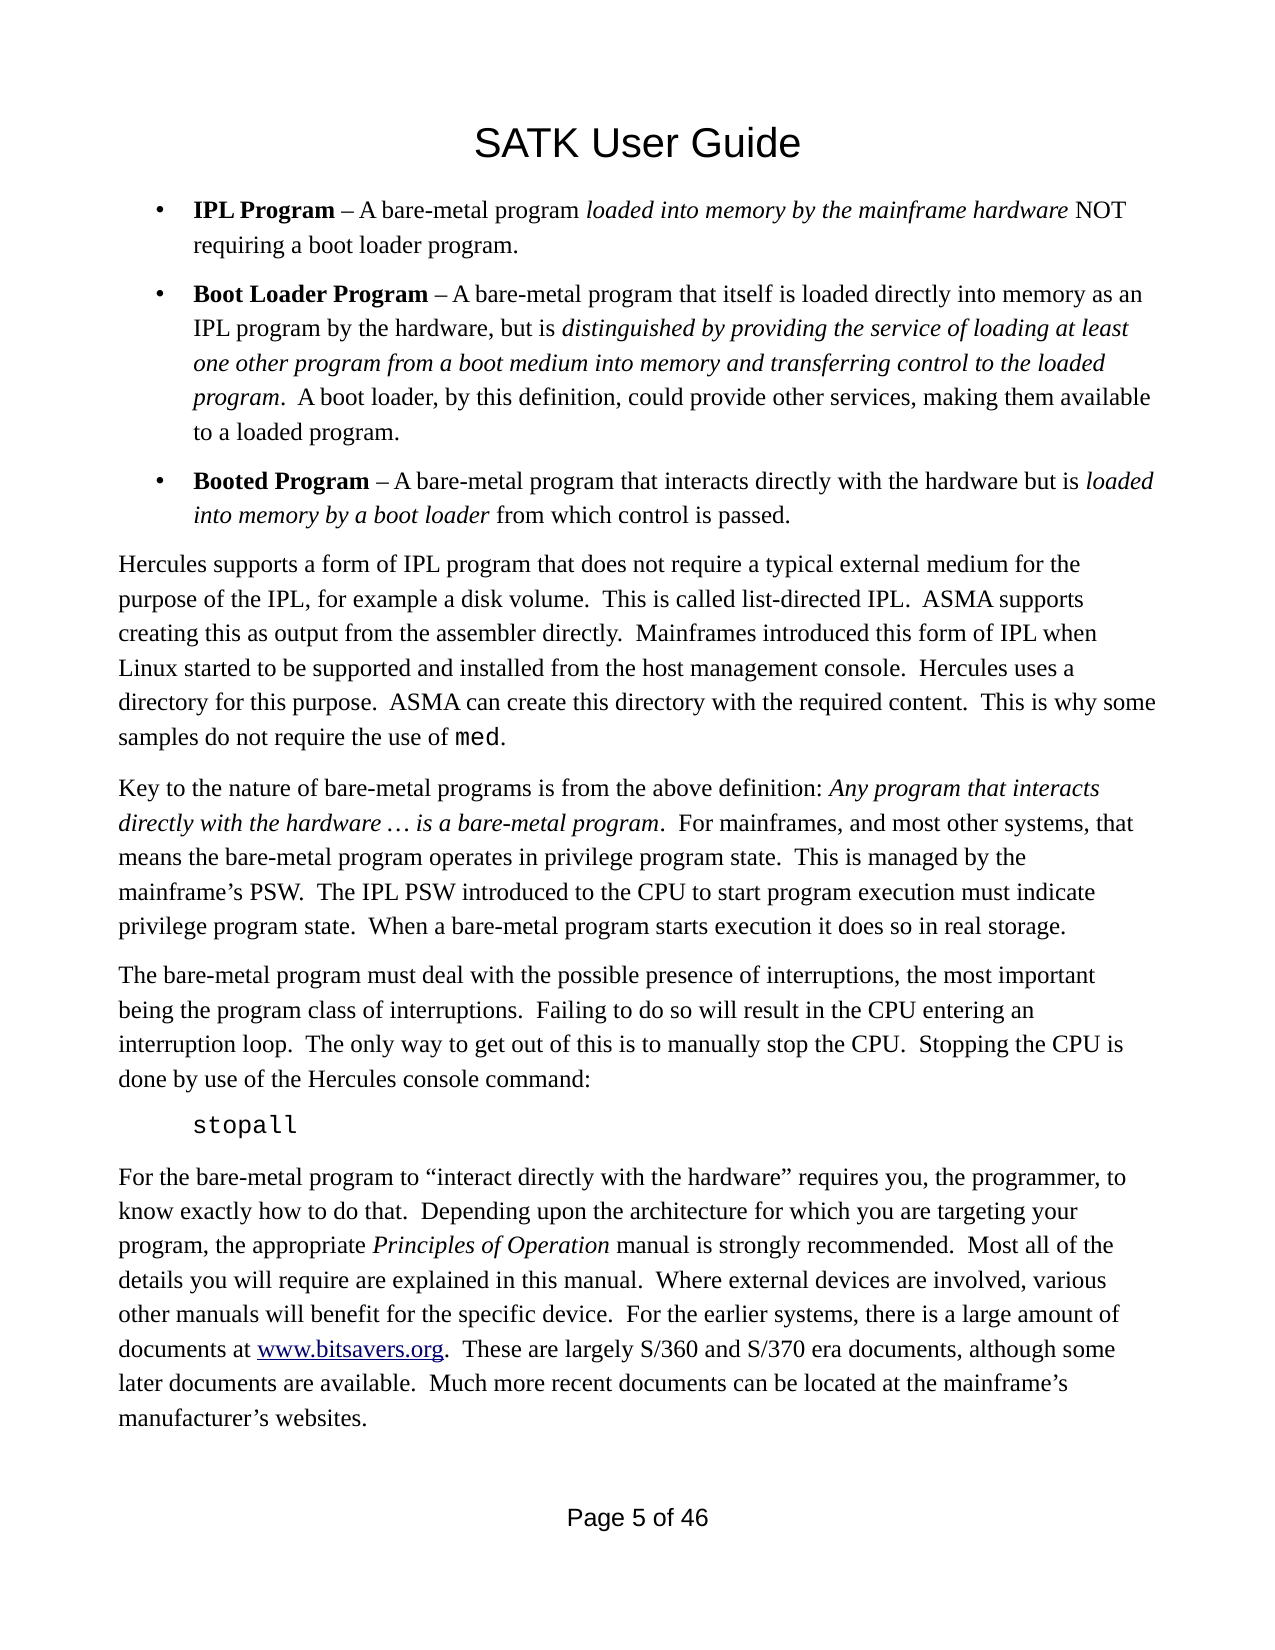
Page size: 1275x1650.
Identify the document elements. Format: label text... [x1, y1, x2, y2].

list IPL Program – A bare-metal program loaded into memory by the mainframe hardware NOT requiring a boot loader program. [156, 196, 1157, 259]
list Boot Loader Program – A bare-metal program that itself is loaded directly into memory as an IPL program by the hardware, but is distinguished by providing the service of loading at least one other program from a boot medium into memory and transferring control to the loaded program. A boot loader, by this definition, could provide other services, making them available to a loaded program. [156, 279, 1157, 446]
list Booted Program – A bare-metal program that interacts directly with the hardware but is loaded into memory by a boot loader from which control is passed. [156, 466, 1157, 529]
text stopall [192, 1113, 1157, 1141]
text For the bare-metal program to “interact directly with the hardware” requires you, the programmer, to know exactly how to do that. Depending upon the architecture for which you are targeting your program, the appropriate Principles of Operation manual is strongly recommended. Most all of the details you will require are explained in this manual. Where external devices are involved, various other manuals will benefit for the specific device. For the earlier systems, there is a large amount of documents at www.bitsavers.org. These are largely S/360 and S/370 era documents, although some later documents are available. Much more recent documents can be located at the mainframe’s manufacturer’s websites. [118, 1162, 1157, 1432]
text The bare-metal program must deal with the possible presence of interruptions, the most important being the program class of interruptions. Failing to do so will result in the CPU entering an interruption loop. The only way to get out of this is to manually stop the CPU. Stopping the CPU is done by use of the Hercules console command: [118, 961, 1157, 1093]
text Key to the nature of bare-metal programs is from the above definition: Any program that interacts directly with the hardware … is a bare-metal program. For mainframes, and most other systems, that means the bare-metal program operates in privilege program state. This is managed by the mainframe’s PSW. The IPL PSW introduced to the CPU to start program execution must indicate privilege program state. When a bare-metal program starts execution it does so in real storage. [118, 773, 1157, 940]
text Hercules supports a form of IPL program that does not require a typical external medium for the purpose of the IPL, for example a disk volume. This is called list-directed IPL. ASMA supports creating this as output from the assembler directly. Mainframes introduced this form of IPL when Linux started to be supported and installed from the host management console. Hercules uses a directory for this purpose. ASMA can create this directory with the required content. This is why some samples do not require the use of med. [118, 549, 1157, 753]
